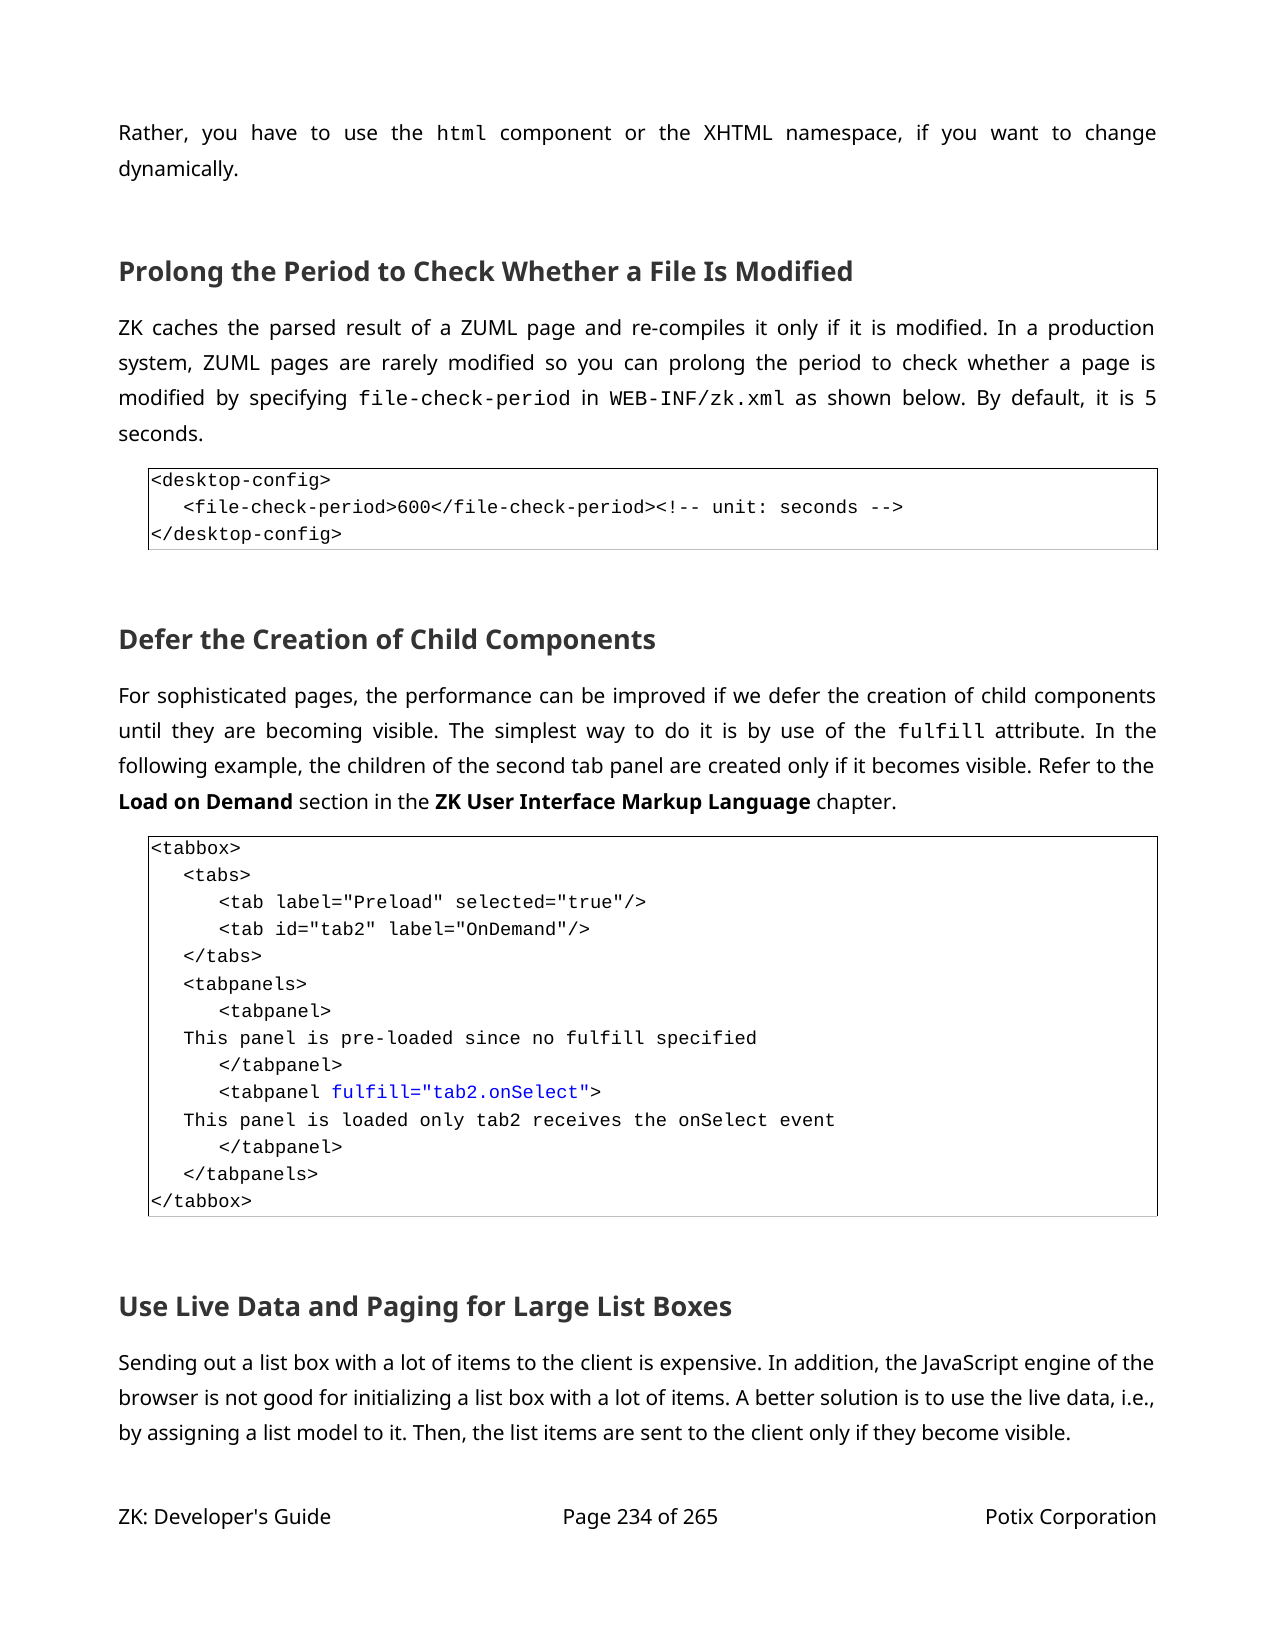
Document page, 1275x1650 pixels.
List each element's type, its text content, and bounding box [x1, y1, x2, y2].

text <tab id="tab2" label="OnDemand"/> [149, 917, 1157, 941]
text </tabpanel> [149, 1135, 1157, 1159]
text </tabbox> [149, 1189, 1157, 1216]
text </tabs> [149, 944, 1157, 969]
text <file-check-period>600</file-check-period><!-- unit: seconds --> [149, 495, 1157, 519]
subtitle Prolong the Period to Check Whether a File Is Modified [118, 253, 1157, 289]
text Rather, you have to use the html component or the XHTML namespace, if you want to change dynamically. [118, 118, 1157, 182]
subtitle Defer the Creation of Child Components [118, 620, 1157, 657]
subtitle Use Live Data and Paging for Large List Boxes [118, 1287, 1157, 1324]
text <tabs> [149, 863, 1157, 887]
text </tabpanel> [149, 1053, 1157, 1077]
text This panel is pre-loaded since no fulfill specified [149, 1026, 1157, 1050]
text </desktop-config> [149, 522, 1157, 549]
text </tabpanels> [149, 1162, 1157, 1186]
text ZK caches the parsed result of a ZUML page and re-compiles it only if it is modified. In a production system, ZUML pages are rarely modified so you can prolong the period to check whether a page is modified by specifying file-check-period in WEB-INF/zk.xml as shown below. By default, it is 5 seconds. [118, 313, 1157, 447]
text Sending out a list box with a lot of items to the client is expensive. In addition, the JavaScript engine of the browser is not good for initializing a list box with a lot of items. A better solution is to use the live data, i.e., by assigning a list model to it. Then, the list items are sent to the client only if they become visible. [118, 1348, 1157, 1446]
text <desktop-config> [149, 469, 1157, 492]
text For sophisticated pages, the performance can be improved if we defer the creation of child components until they are becoming visible. The simplest way to do it is by use of the fulfill attribute. In the following example, the children of the second tab panel are created only if it becomes visible. Refer to the Load on Demand section in the ZK User Interface Markup Language chapter. [118, 681, 1157, 815]
text <tabpanel> [149, 999, 1157, 1023]
text This panel is loaded only tab2 receives the onSelect event [149, 1107, 1157, 1132]
text <tabpanel fulfill="tab2.onSelect"> [149, 1080, 1157, 1104]
text <tab label="Preload" selected="true"/> [149, 890, 1157, 914]
text <tabpanels> [149, 972, 1157, 996]
text <tabbox> [149, 837, 1157, 860]
